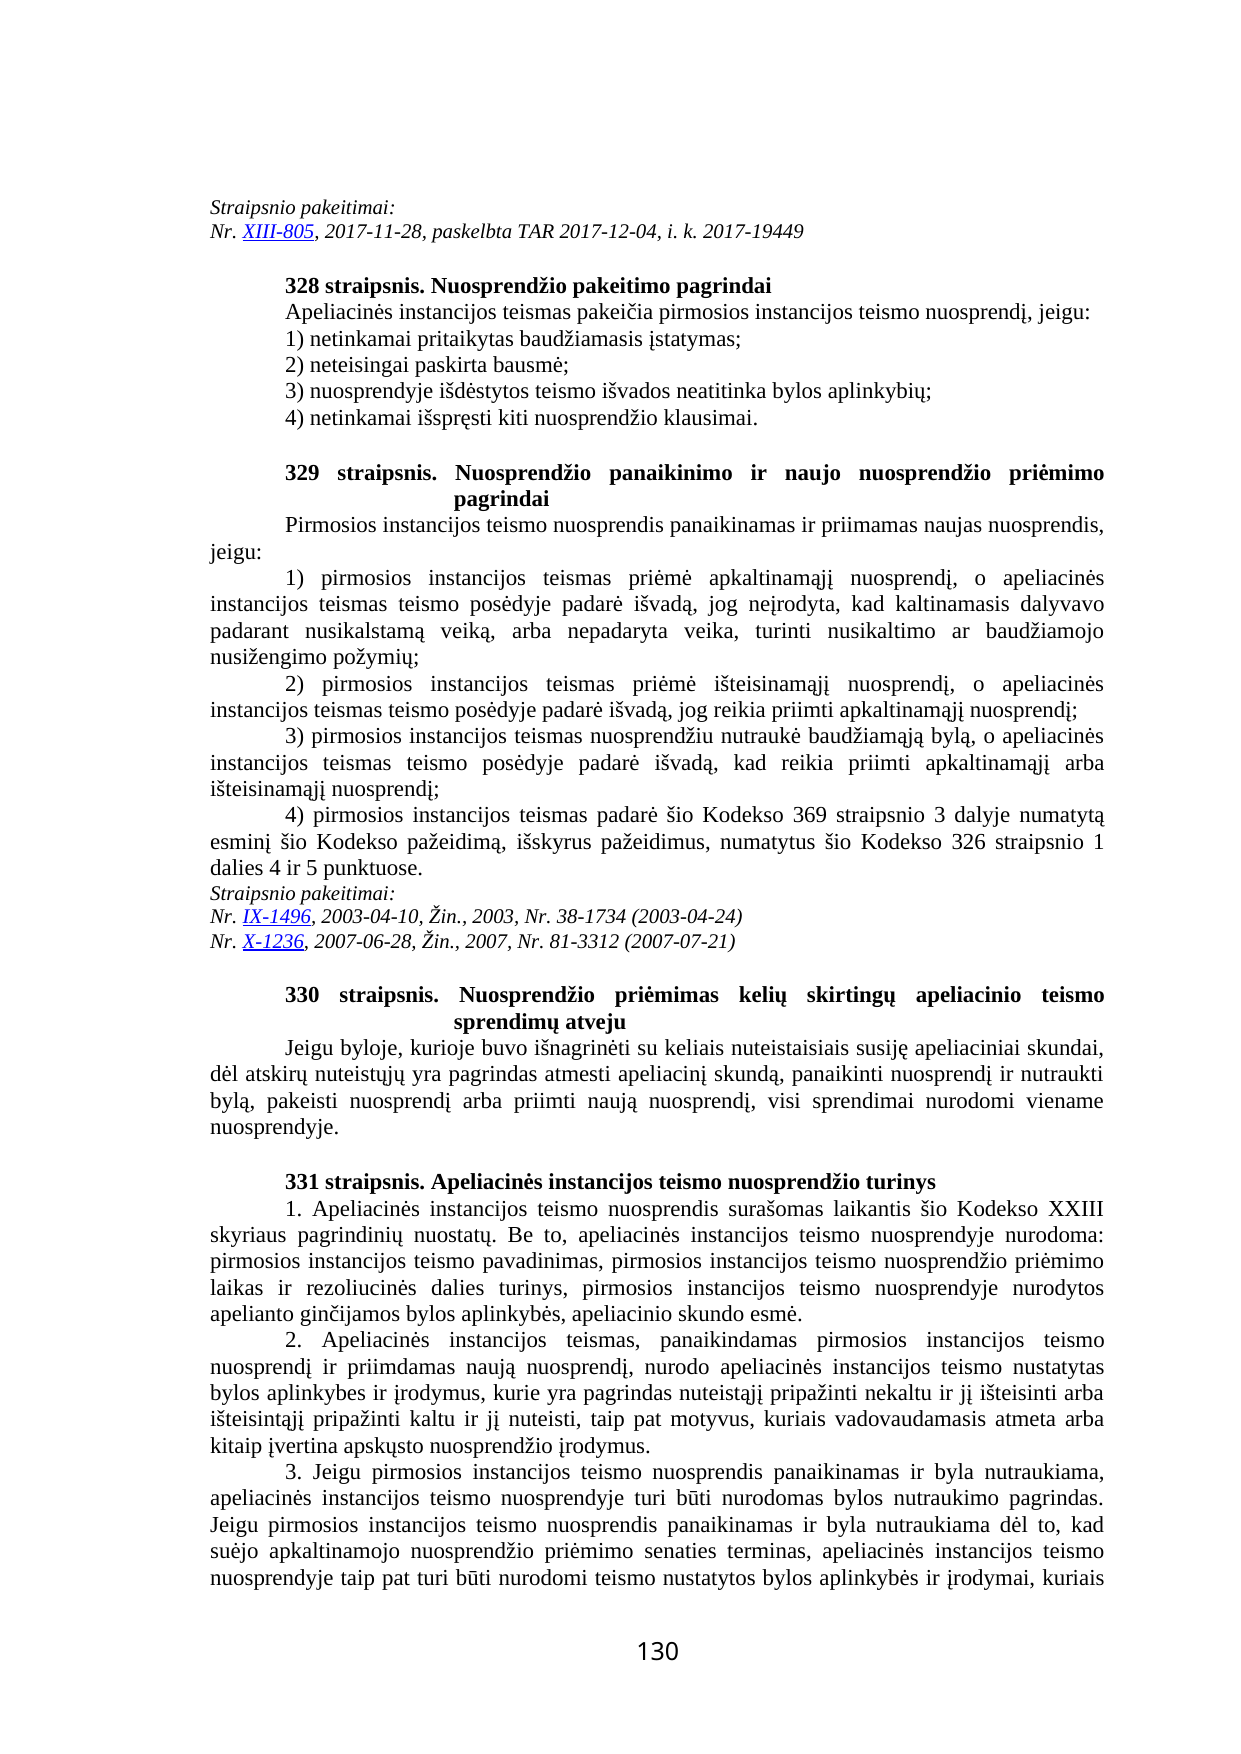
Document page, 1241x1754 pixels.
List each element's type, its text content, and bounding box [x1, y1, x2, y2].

text Straipsnio pakeitimai: [210, 195, 1106, 219]
text 1. Apeliacinės instancijos teismo nuosprendis surašomas laikantis šio Kodekso XXIII skyriaus pagrindinių nuostatų. Be to, apeliacinės instancijos teismo nuosprendyje nurodoma: pirmosios instancijos teismo pavadinimas, pirmosios instancijos teismo nuosprendžio priėmimo laikas ir rezoliucinės dalies turinys, pirmosios instancijos teismo nuosprendyje nurodytos apelianto ginčijamos bylos aplinkybės, apeliacinio skundo esmė. [210, 1194, 1106, 1326]
text 1) netinkamai pritaikytas baudžiamasis įstatymas; [210, 324, 1106, 351]
text 3. Jeigu pirmosios instancijos teismo nuosprendis panaikinamas ir byla nutraukiama, apeliacinės instancijos teismo nuosprendyje turi būti nurodomas bylos nutraukimo pagrindas. Jeigu pirmosios instancijos teismo nuosprendis panaikinamas ir byla nutraukiama dėl to, kad suėjo apkaltinamojo nuosprendžio priėmimo senaties terminas, apeliacinės instancijos teismo nuosprendyje taip pat turi būti nurodomi teismo nustatytos bylos aplinkybės ir įrodymai, kuriais [210, 1458, 1106, 1590]
text 4) pirmosios instancijos teismas padarė šio Kodekso 369 straipsnio 3 dalyje numatytą esminį šio Kodekso pažeidimą, išskyrus pažeidimus, numatytus šio Kodekso 326 straipsnio 1 dalies 4 ir 5 punktuose. [210, 801, 1106, 880]
text 3) nuosprendyje išdėstytos teismo išvados neatitinka bylos aplinkybių; [210, 377, 1106, 404]
text 4) netinkamai išspręsti kiti nuosprendžio klausimai. [210, 404, 1106, 430]
text 330 straipsnis. Nuosprendžio priėmimas kelių skirtingų apeliacinio teismo sprendimų atveju [285, 981, 1106, 1034]
text Nr. XIII-805, 2017-11-28, paskelbta TAR 2017-12-04, i. k. 2017-19449 [210, 219, 1106, 243]
text 2. Apeliacinės instancijos teismas, panaikindamas pirmosios instancijos teismo nuosprendį ir priimdamas naują nuosprendį, nurodo apeliacinės instancijos teismo nustatytas bylos aplinkybes ir įrodymus, kurie yra pagrindas nuteistąjį pripažinti nekaltu ir jį išteisinti arba išteisintąjį pripažinti kaltu ir jį nuteisti, taip pat motyvus, kuriais vadovaudamasis atmeta arba kitaip įvertina apskųsto nuosprendžio įrodymus. [210, 1326, 1106, 1458]
text Straipsnio pakeitimai: [210, 880, 1106, 904]
text Nr. X-1236, 2007-06-28, Žin., 2007, Nr. 81-3312 (2007-07-21) [210, 928, 1106, 953]
text 1) pirmosios instancijos teismas priėmė apkaltinamąjį nuosprendį, o apeliacinės instancijos teismas teismo posėdyje padarė išvadą, jog neįrodyta, kad kaltinamasis dalyvavo padarant nusikalstamą veiką, arba nepadaryta veika, turinti nusikaltimo ar baudžiamojo nusižengimo požymių; [210, 564, 1106, 669]
text Nr. IX-1496, 2003-04-10, Žin., 2003, Nr. 38-1734 (2003-04-24) [210, 904, 1106, 928]
text Apeliacinės instancijos teismas pakeičia pirmosios instancijos teismo nuosprendį, jeigu: [210, 298, 1106, 324]
text 3) pirmosios instancijos teismas nuosprendžiu nutraukė baudžiamąją bylą, o apeliacinės instancijos teismas teismo posėdyje padarė išvadą, kad reikia priimti apkaltinamąjį arba išteisinamąjį nuosprendį; [210, 722, 1106, 801]
text Jeigu byloje, kurioje buvo išnagrinėti su keliais nuteistaisiais susiję apeliaciniai skundai, dėl atskirų nuteistųjų yra pagrindas atmesti apeliacinį skundą, panaikinti nuosprendį ir nutraukti bylą, pakeisti nuosprendį arba priimti naują nuosprendį, visi sprendimai nurodomi viename nuosprendyje. [210, 1034, 1106, 1139]
text Pirmosios instancijos teismo nuosprendis panaikinamas ir priimamas naujas nuosprendis, jeigu: [210, 511, 1106, 564]
text 329 straipsnis. Nuosprendžio panaikinimo ir naujo nuosprendžio priėmimo pagrindai [285, 459, 1106, 511]
text 328 straipsnis. Nuosprendžio pakeitimo pagrindai [210, 272, 1106, 298]
text 2) pirmosios instancijos teismas priėmė išteisinamąjį nuosprendį, o apeliacinės instancijos teismas teismo posėdyje padarė išvadą, jog reikia priimti apkaltinamąjį nuosprendį; [210, 669, 1106, 722]
text 331 straipsnis. Apeliacinės instancijos teismo nuosprendžio turinys [210, 1168, 1106, 1194]
text 2) neteisingai paskirta bausmė; [210, 351, 1106, 377]
